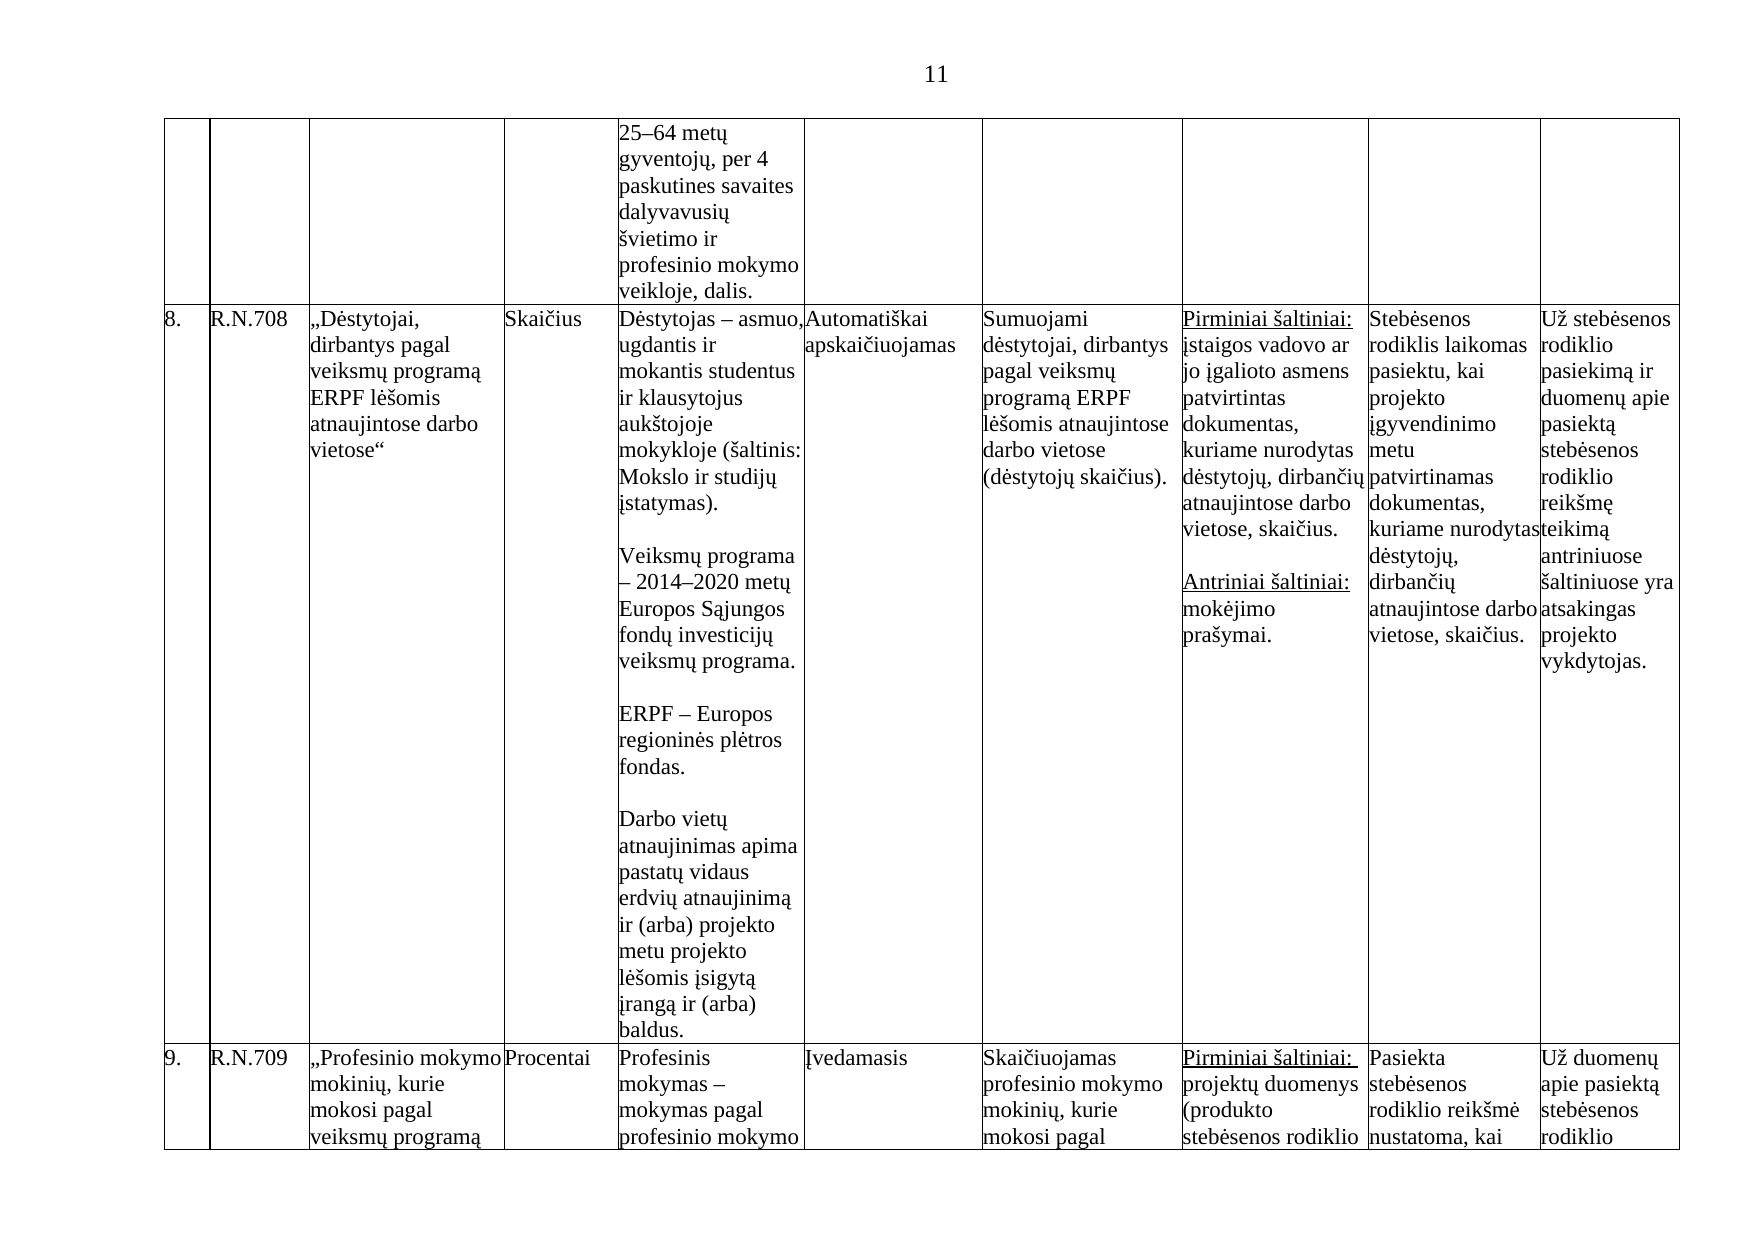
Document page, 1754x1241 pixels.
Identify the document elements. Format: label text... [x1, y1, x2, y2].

table_cell Profesinis mokymas – mokymas pagal profesinio mokymo [619, 1044, 804, 1149]
table_cell „Profesinio mokymo mokinių, kurie mokosi pagal veiksmų programą [310, 1044, 504, 1149]
table_cell [1541, 119, 1679, 304]
table_cell Skaičius [505, 305, 618, 1043]
table_cell [1369, 119, 1540, 304]
table_cell [1183, 119, 1368, 304]
table_cell [211, 119, 309, 304]
table_cell Pirminiai šaltiniai: projektų duomenys (produkto stebėsenos rodiklio [1183, 1044, 1368, 1149]
table_cell R.N.709 [211, 1044, 309, 1149]
table_cell 25–64 metų gyventojų, per 4 paskutines savaites dalyvavusių švietimo ir profesinio mokymo veikloje, dalis. [619, 119, 804, 304]
table_cell „Dėstytojai, dirbantys pagal veiksmų programą ERPF lėšomis atnaujintose darbo vietose“ [310, 305, 504, 1043]
table_cell [805, 119, 982, 304]
table_cell [505, 119, 618, 304]
table_cell [165, 119, 209, 304]
table_cell Procentai [505, 1044, 618, 1149]
table_cell R.N.708 [211, 305, 309, 1043]
table_cell [310, 119, 504, 304]
table_cell Pasiekta stebėsenos rodiklio reikšmė nustatoma, kai [1369, 1044, 1540, 1149]
table_cell Pirminiai šaltiniai: įstaigos vadovo ar jo įgalioto asmens patvirtintas dokumentas, kuriame nurodytas dėstytojų, dirbančių atnaujintose darbo vietose, skaičius. Antriniai šaltiniai: mokėjimo prašymai. [1183, 305, 1368, 1043]
table_cell 8. [165, 305, 209, 1043]
table_cell Skaičiuojamas profesinio mokymo mokinių, kurie mokosi pagal [983, 1044, 1182, 1149]
table_cell 9. [165, 1044, 209, 1149]
table_cell [983, 119, 1182, 304]
table_cell Už stebėsenos rodiklio pasiekimą ir duomenų apie pasiektą stebėsenos rodiklio reikšmę teikimą antriniuose šaltiniuose yra atsakingas projekto vykdytojas. [1541, 305, 1679, 1043]
table_cell Automatiškai apskaičiuojamas [805, 305, 982, 1043]
table_cell Dėstytojas – asmuo, ugdantis ir mokantis studentus ir klausytojus aukštojoje mokykloje (šaltinis: Mokslo ir studijų įstatymas). Veiksmų programa – 2014–2020 metų Europos Sąjungos fondų investicijų veiksmų programa. ERPF – Europos regioninės plėtros fondas. Darbo vietų atnaujinimas apima pastatų vidaus erdvių atnaujinimą ir (arba) projekto metu projekto lėšomis įsigytą įrangą ir (arba) baldus. [619, 305, 804, 1043]
table_cell Už duomenų apie pasiektą stebėsenos rodiklio [1541, 1044, 1679, 1149]
table_cell Sumuojami dėstytojai, dirbantys pagal veiksmų programą ERPF lėšomis atnaujintose darbo vietose (dėstytojų skaičius). [983, 305, 1182, 1043]
table_cell Įvedamasis [805, 1044, 982, 1149]
table_cell Stebėsenos rodiklis laikomas pasiektu, kai projekto įgyvendinimo metu patvirtinamas dokumentas, kuriame nurodytas dėstytojų, dirbančių atnaujintose darbo vietose, skaičius. [1369, 305, 1540, 1043]
